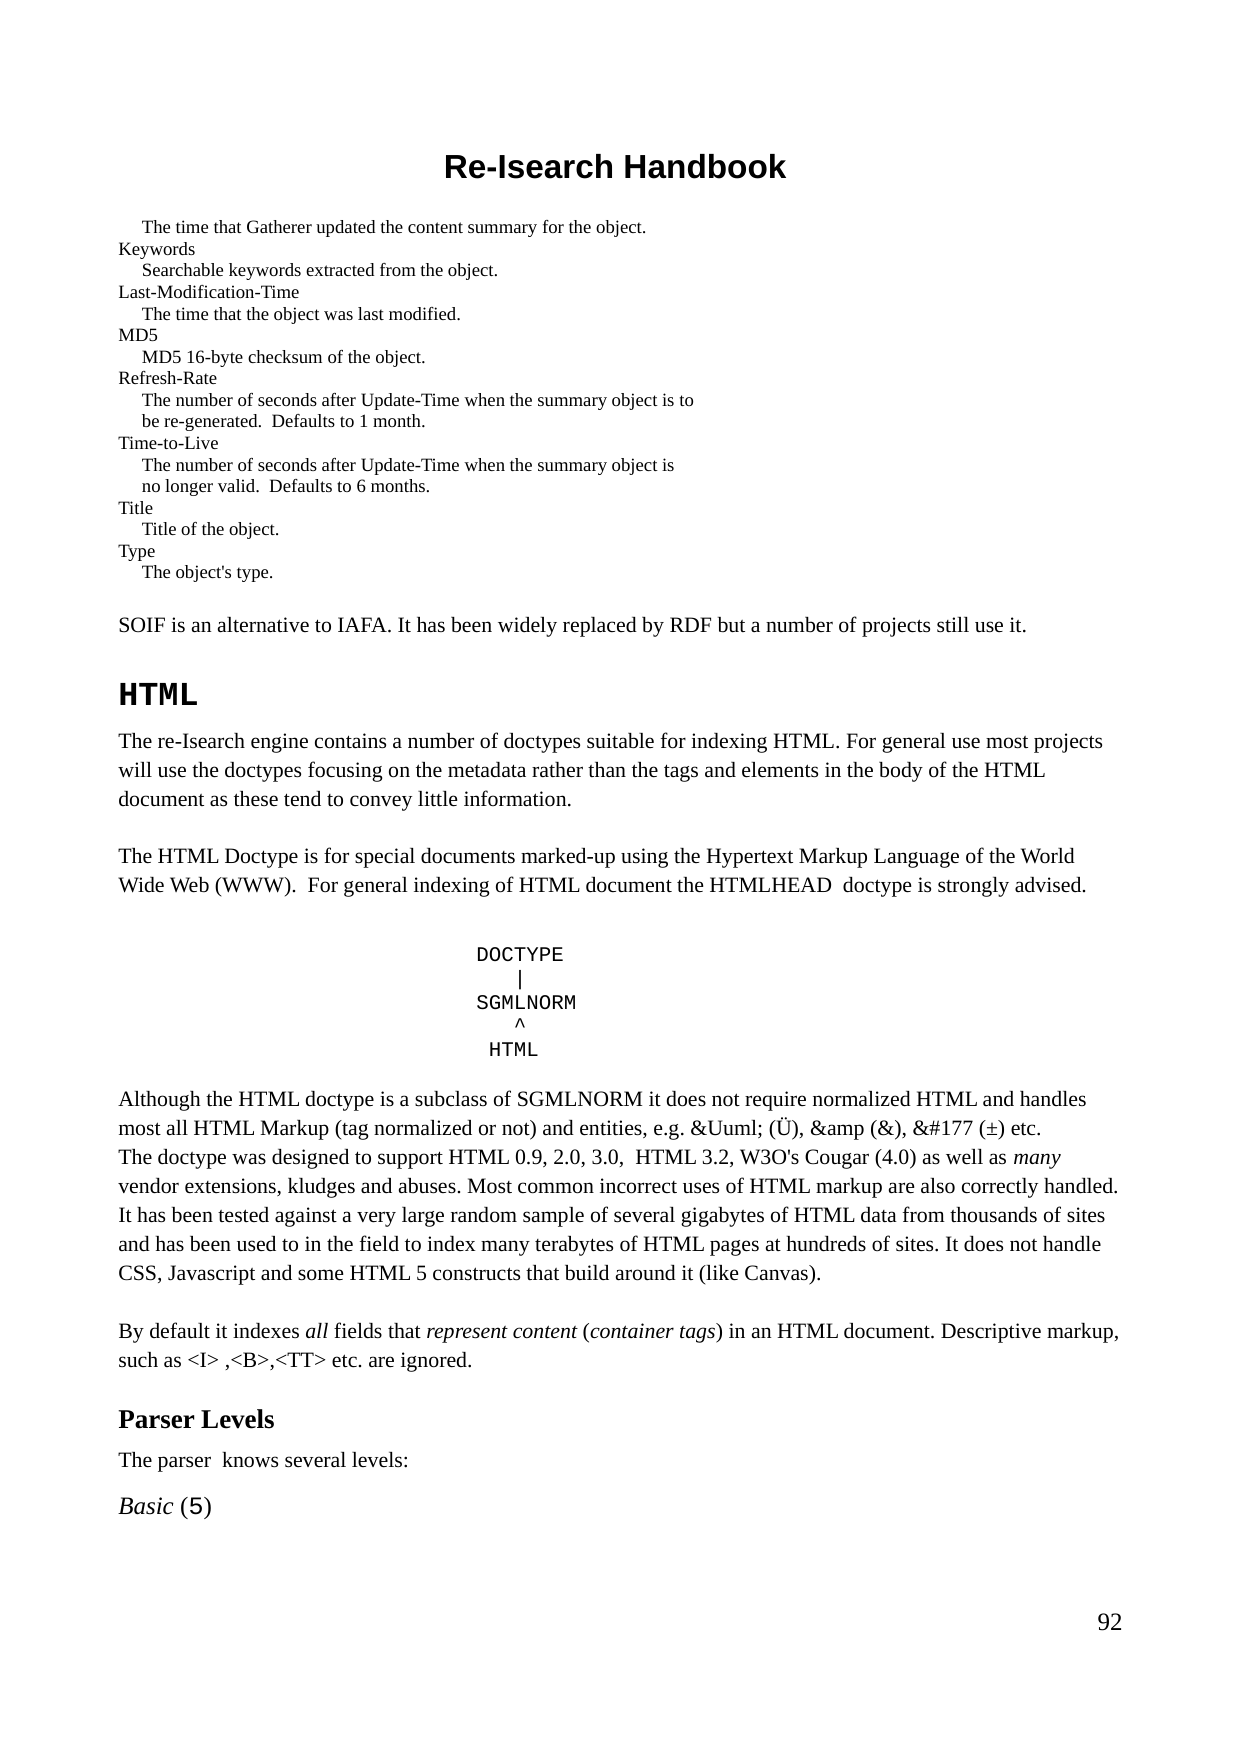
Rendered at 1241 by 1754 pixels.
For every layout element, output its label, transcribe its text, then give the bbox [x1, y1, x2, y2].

subtitle Parser Levels [118, 1403, 1122, 1434]
text Keywords [118, 238, 1122, 259]
text HTML [413, 1039, 1122, 1063]
text The number of seconds after Update-Time when the summary object is to [118, 389, 1122, 410]
text The re-Isearch engine contains a number of doctypes suitable for indexing HTML. For general use most projects will use the doctypes focusing on the metadata rather than the tags and elements in the body of the HTML document as these tend to convey little information. [118, 728, 1122, 811]
text Searchable keywords extracted from the object. [118, 259, 1122, 281]
text By default it indexes all fields that represent content (container tags) in an HTML document. Descriptive markup, such as <I> ,<B>,<TT> etc. are ignored. [118, 1318, 1122, 1372]
text Type [118, 540, 1122, 561]
text SGMLNORM [413, 992, 1122, 1015]
text Title [118, 497, 1122, 518]
text Title of the object. [118, 518, 1122, 540]
text The number of seconds after Update-Time when the summary object is [118, 453, 1122, 475]
text Refresh-Rate [118, 367, 1122, 389]
subtitle HTML [118, 677, 1122, 715]
text The time that Gatherer updated the content summary for the object. [118, 216, 1122, 238]
text MD5 [118, 324, 1122, 346]
text The object's type. [118, 561, 1122, 583]
text DOCTYPE [413, 944, 1122, 968]
text | [413, 968, 1122, 992]
text no longer valid. Defaults to 6 months. [118, 475, 1122, 497]
text The HTML Doctype is for special documents marked-up using the Hypertext Markup Language of the World Wide Web (WWW). For general indexing of HTML document the HTMLHEAD doctype is strongly advised. [118, 843, 1122, 897]
text be re-generated. Defaults to 1 month. [118, 410, 1122, 432]
text SOIF is an alternative to IAFA. It has been widely replaced by RDF but a number of projects still use it. [118, 612, 1122, 637]
text Time-to-Live [118, 432, 1122, 453]
text The time that the object was last modified. [118, 302, 1122, 324]
text The doctype was designed to support HTML 0.9, 2.0, 3.0, HTML 3.2, W3O's Cougar (4.0) as well as many vendor extensions, kludges and abuses. Most common incorrect uses of HTML markup are also correctly handled. It has been tested against a very large random sample of several gigabytes of HTML data from thousands of sites and has been used to in the field to index many terabytes of HTML pages at hundreds of sites. It does not handle CSS, Javascript and some HTML 5 constructs that build around it (like Canvas). [118, 1144, 1122, 1285]
text The parser knows several levels: [118, 1447, 1122, 1472]
text Although the HTML doctype is a subclass of SGMLNORM it does not require normalized HTML and handles most all HTML Markup (tag normalized or not) and entities, e.g. &Uuml; (Ü), &amp (&), &#177 (±) etc. [118, 1086, 1122, 1141]
text Last-Modification-Time [118, 281, 1122, 302]
subtitle Basic (5) [118, 1491, 1122, 1522]
text ^ [413, 1015, 1122, 1039]
text MD5 16-byte checksum of the object. [118, 346, 1122, 367]
